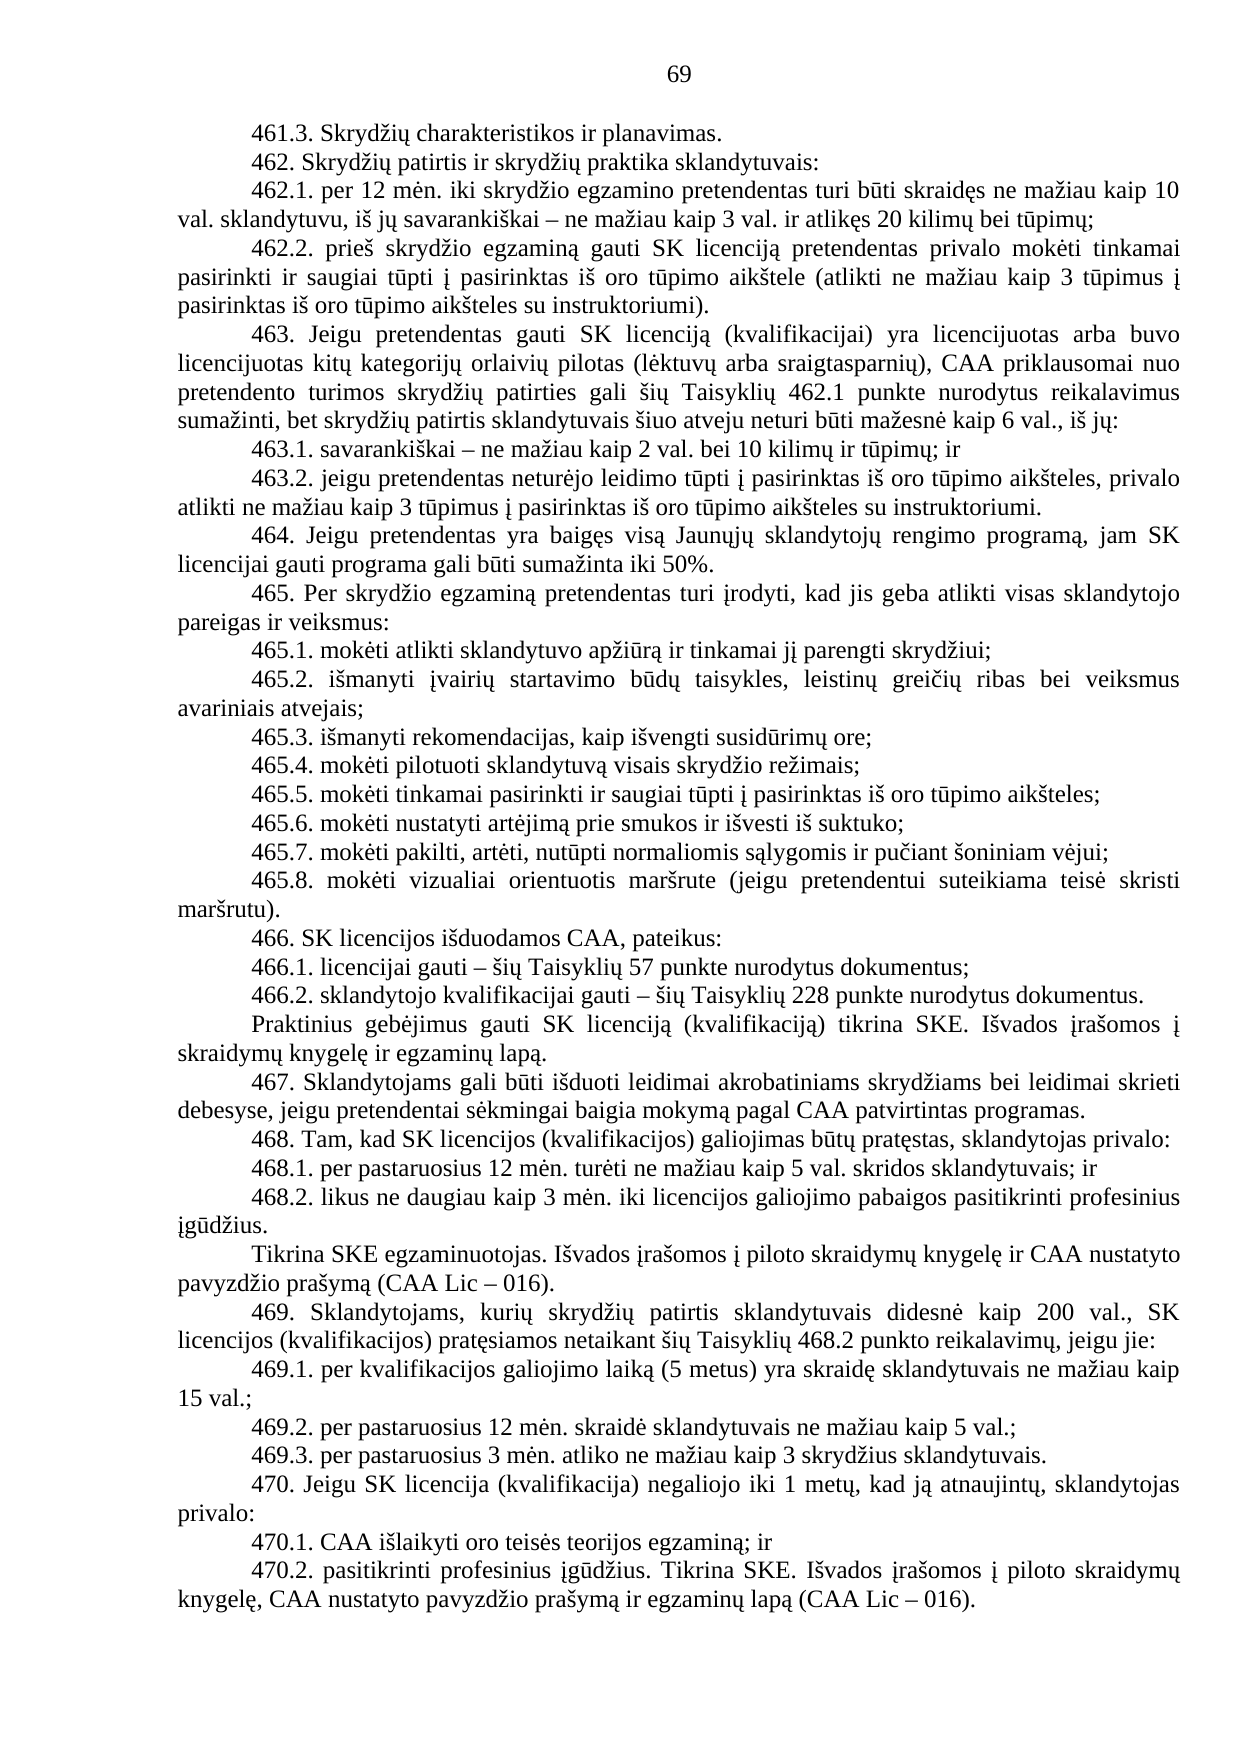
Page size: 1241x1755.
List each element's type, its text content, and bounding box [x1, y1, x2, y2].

text 464. Jeigu pretendentas yra baigęs visą Jaunųjų sklandytojų rengimo programą, jam SK licencijai gauti programa gali būti sumažinta iki 50%. [177, 521, 1181, 578]
text 462. Skrydžių patirtis ir skrydžių praktika sklandytuvais: [177, 147, 1181, 176]
text 463. Jeigu pretendentas gauti SK licenciją (kvalifikacijai) yra licencijuotas arba buvo licencijuotas kitų kategorijų orlaivių pilotas (lėktuvų arba sraigtasparnių), CAA priklausomai nuo pretendento turimos skrydžių patirties gali šių Taisyklių 462.1 punkte nurodytus reikalavimus sumažinti, bet skrydžių patirtis sklandytuvais šiuo atveju neturi būti mažesnė kaip 6 val., iš jų: [177, 319, 1181, 434]
text 468.2. likus ne daugiau kaip 3 mėn. iki licencijos galiojimo pabaigos pasitikrinti profesinius įgūdžius. [177, 1182, 1181, 1239]
text 462.1. per 12 mėn. iki skrydžio egzamino pretendentas turi būti skraidęs ne mažiau kaip 10 val. sklandytuvu, iš jų savarankiškai – ne mažiau kaip 3 val. ir atlikęs 20 kilimų bei tūpimų; [177, 176, 1181, 233]
text 466.1. licencijai gauti – šių Taisyklių 57 punkte nurodytus dokumentus; [177, 952, 1181, 981]
text 462.2. prieš skrydžio egzaminą gauti SK licenciją pretendentas privalo mokėti tinkamai pasirinkti ir saugiai tūpti į pasirinktas iš oro tūpimo aikštele (atlikti ne mažiau kaip 3 tūpimus į pasirinktas iš oro tūpimo aikšteles su instruktoriumi). [177, 233, 1181, 319]
text 465.8. mokėti vizualiai orientuotis maršrute (jeigu pretendentui suteikiama teisė skristi maršrutu). [177, 866, 1181, 923]
text 465.6. mokėti nustatyti artėjimą prie smukos ir išvesti iš suktuko; [177, 808, 1181, 837]
text 468. Tam, kad SK licencijos (kvalifikacijos) galiojimas būtų pratęstas, sklandytojas privalo: [177, 1124, 1181, 1153]
text 470. Jeigu SK licencija (kvalifikacija) negaliojo iki 1 metų, kad ją atnaujintų, sklandytojas privalo: [177, 1469, 1181, 1527]
text 461.3. Skrydžių charakteristikos ir planavimas. [177, 118, 1181, 147]
text 469. Sklandytojams, kurių skrydžių patirtis sklandytuvais didesnė kaip 200 val., SK licencijos (kvalifikacijos) pratęsiamos netaikant šių Taisyklių 468.2 punkto reikalavimų, jeigu jie: [177, 1297, 1181, 1354]
text 465. Per skrydžio egzaminą pretendentas turi įrodyti, kad jis geba atlikti visas sklandytojo pareigas ir veiksmus: [177, 578, 1181, 636]
text 467. Sklandytojams gali būti išduoti leidimai akrobatiniams skrydžiams bei leidimai skrieti debesyse, jeigu pretendentai sėkmingai baigia mokymą pagal CAA patvirtintas programas. [177, 1067, 1181, 1124]
text 465.7. mokėti pakilti, artėti, nutūpti normaliomis sąlygomis ir pučiant šoniniam vėjui; [177, 837, 1181, 866]
text 469.3. per pastaruosius 3 mėn. atliko ne mažiau kaip 3 skrydžius sklandytuvais. [177, 1441, 1181, 1469]
text 465.1. mokėti atlikti sklandytuvo apžiūrą ir tinkamai jį parengti skrydžiui; [177, 636, 1181, 664]
text 468.1. per pastaruosius 12 mėn. turėti ne mažiau kaip 5 val. skridos sklandytuvais; ir [177, 1153, 1181, 1182]
text 465.2. išmanyti įvairių startavimo būdų taisykles, leistinų greičių ribas bei veiksmus avariniais atvejais; [177, 664, 1181, 722]
text 463.1. savarankiškai – ne mažiau kaip 2 val. bei 10 kilimų ir tūpimų; ir [177, 434, 1181, 463]
text 469.1. per kvalifikacijos galiojimo laiką (5 metus) yra skraidę sklandytuvais ne mažiau kaip 15 val.; [177, 1354, 1181, 1412]
text 463.2. jeigu pretendentas neturėjo leidimo tūpti į pasirinktas iš oro tūpimo aikšteles, privalo atlikti ne mažiau kaip 3 tūpimus į pasirinktas iš oro tūpimo aikšteles su instruktoriumi. [177, 463, 1181, 521]
text 465.5. mokėti tinkamai pasirinkti ir saugiai tūpti į pasirinktas iš oro tūpimo aikšteles; [177, 779, 1181, 808]
text Tikrina SKE egzaminuotojas. Išvados įrašomos į piloto skraidymų knygelę ir CAA nustatyto pavyzdžio prašymą (CAA Lic – 016). [177, 1239, 1181, 1297]
text 470.1. CAA išlaikyti oro teisės teorijos egzaminą; ir [177, 1527, 1181, 1556]
text 469.2. per pastaruosius 12 mėn. skraidė sklandytuvais ne mažiau kaip 5 val.; [177, 1412, 1181, 1441]
text 465.4. mokėti pilotuoti sklandytuvą visais skrydžio režimais; [177, 751, 1181, 779]
text 465.3. išmanyti rekomendacijas, kaip išvengti susidūrimų ore; [177, 722, 1181, 751]
text Praktinius gebėjimus gauti SK licenciją (kvalifikaciją) tikrina SKE. Išvados įrašomos į skraidymų knygelę ir egzaminų lapą. [177, 1009, 1181, 1067]
text 470.2. pasitikrinti profesinius įgūdžius. Tikrina SKE. Išvados įrašomos į piloto skraidymų knygelę, CAA nustatyto pavyzdžio prašymą ir egzaminų lapą (CAA Lic – 016). [177, 1556, 1181, 1613]
text 466.2. sklandytojo kvalifikacijai gauti – šių Taisyklių 228 punkte nurodytus dokumentus. [177, 981, 1181, 1009]
text 466. SK licencijos išduodamos CAA, pateikus: [177, 923, 1181, 952]
